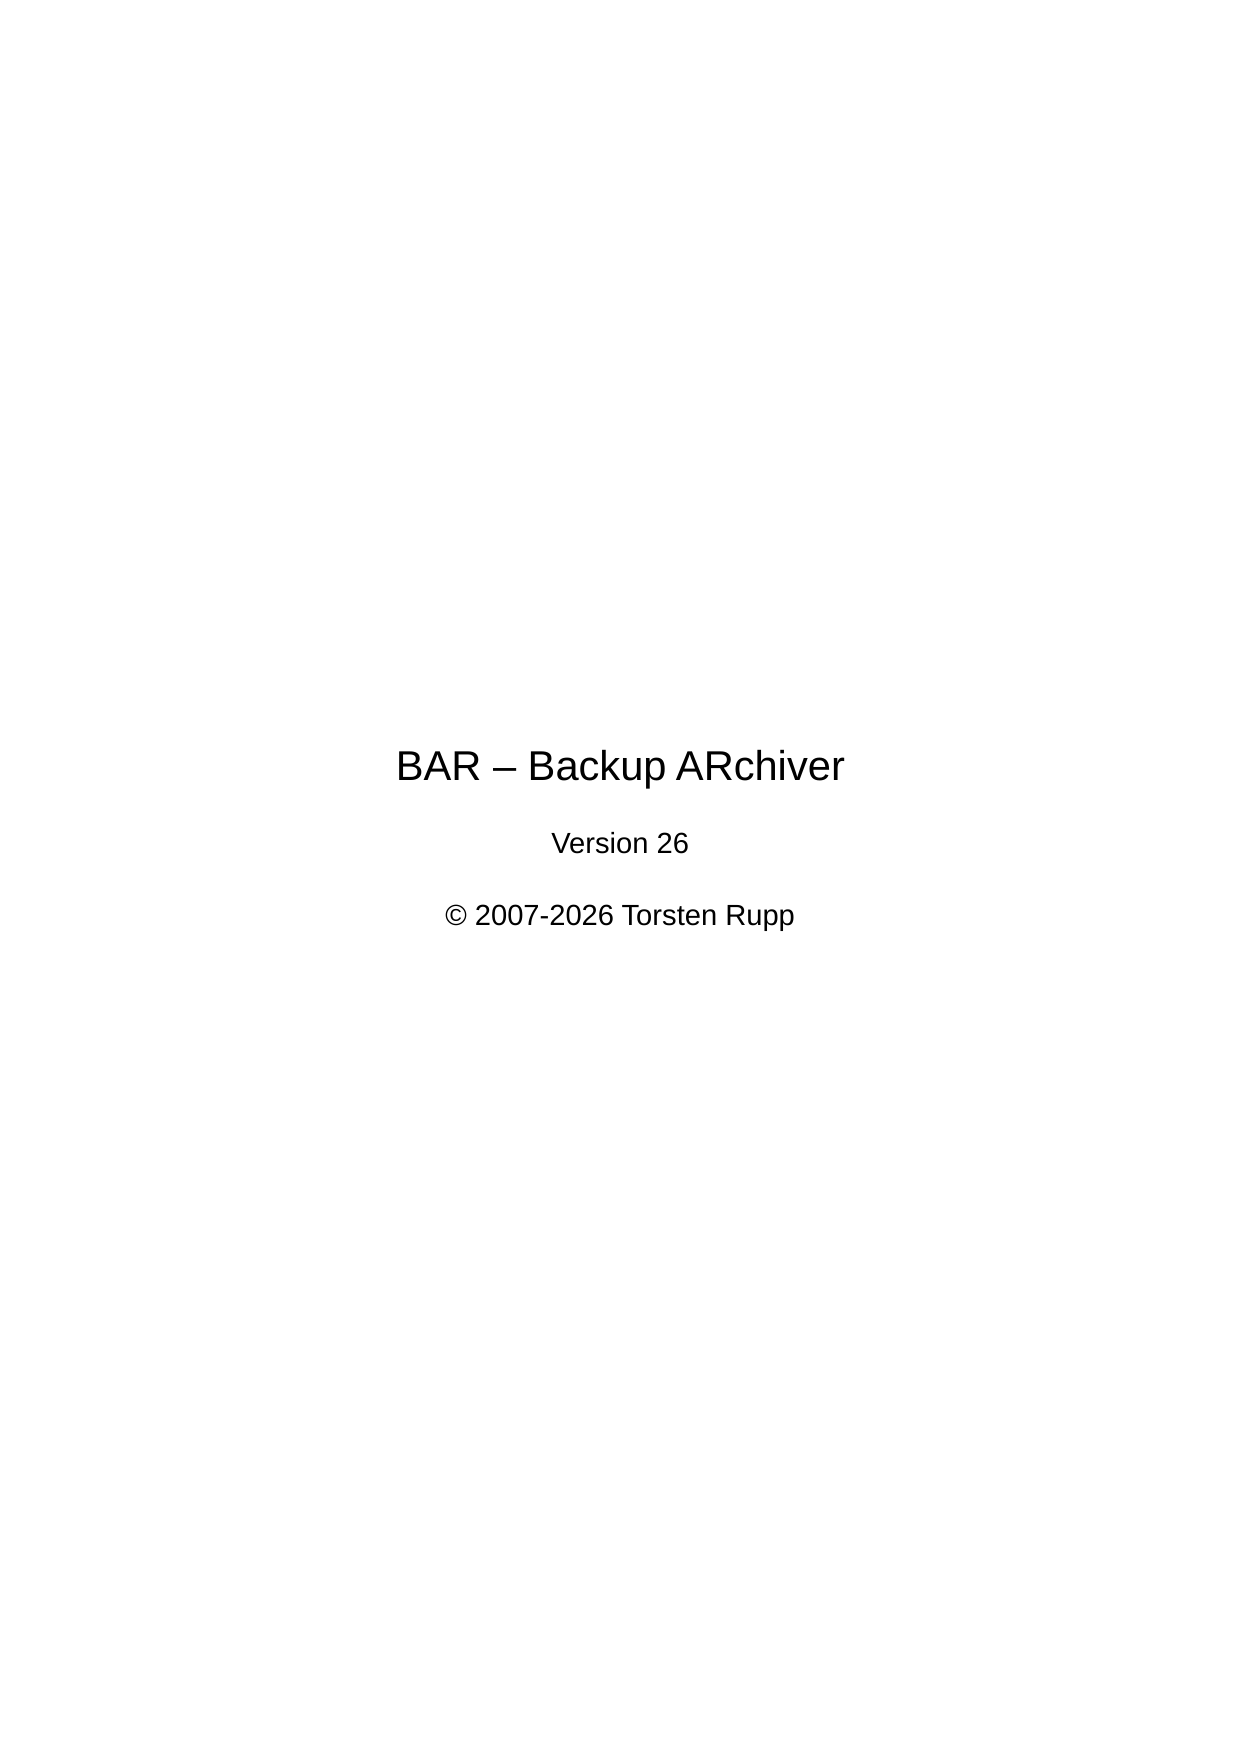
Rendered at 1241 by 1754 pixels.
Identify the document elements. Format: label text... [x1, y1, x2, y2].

subtitle Version 26 [118, 826, 1122, 860]
subtitle © 2007-2026 Torsten Rupp [118, 897, 1122, 931]
subtitle BAR – Backup ARchiver [118, 741, 1122, 789]
